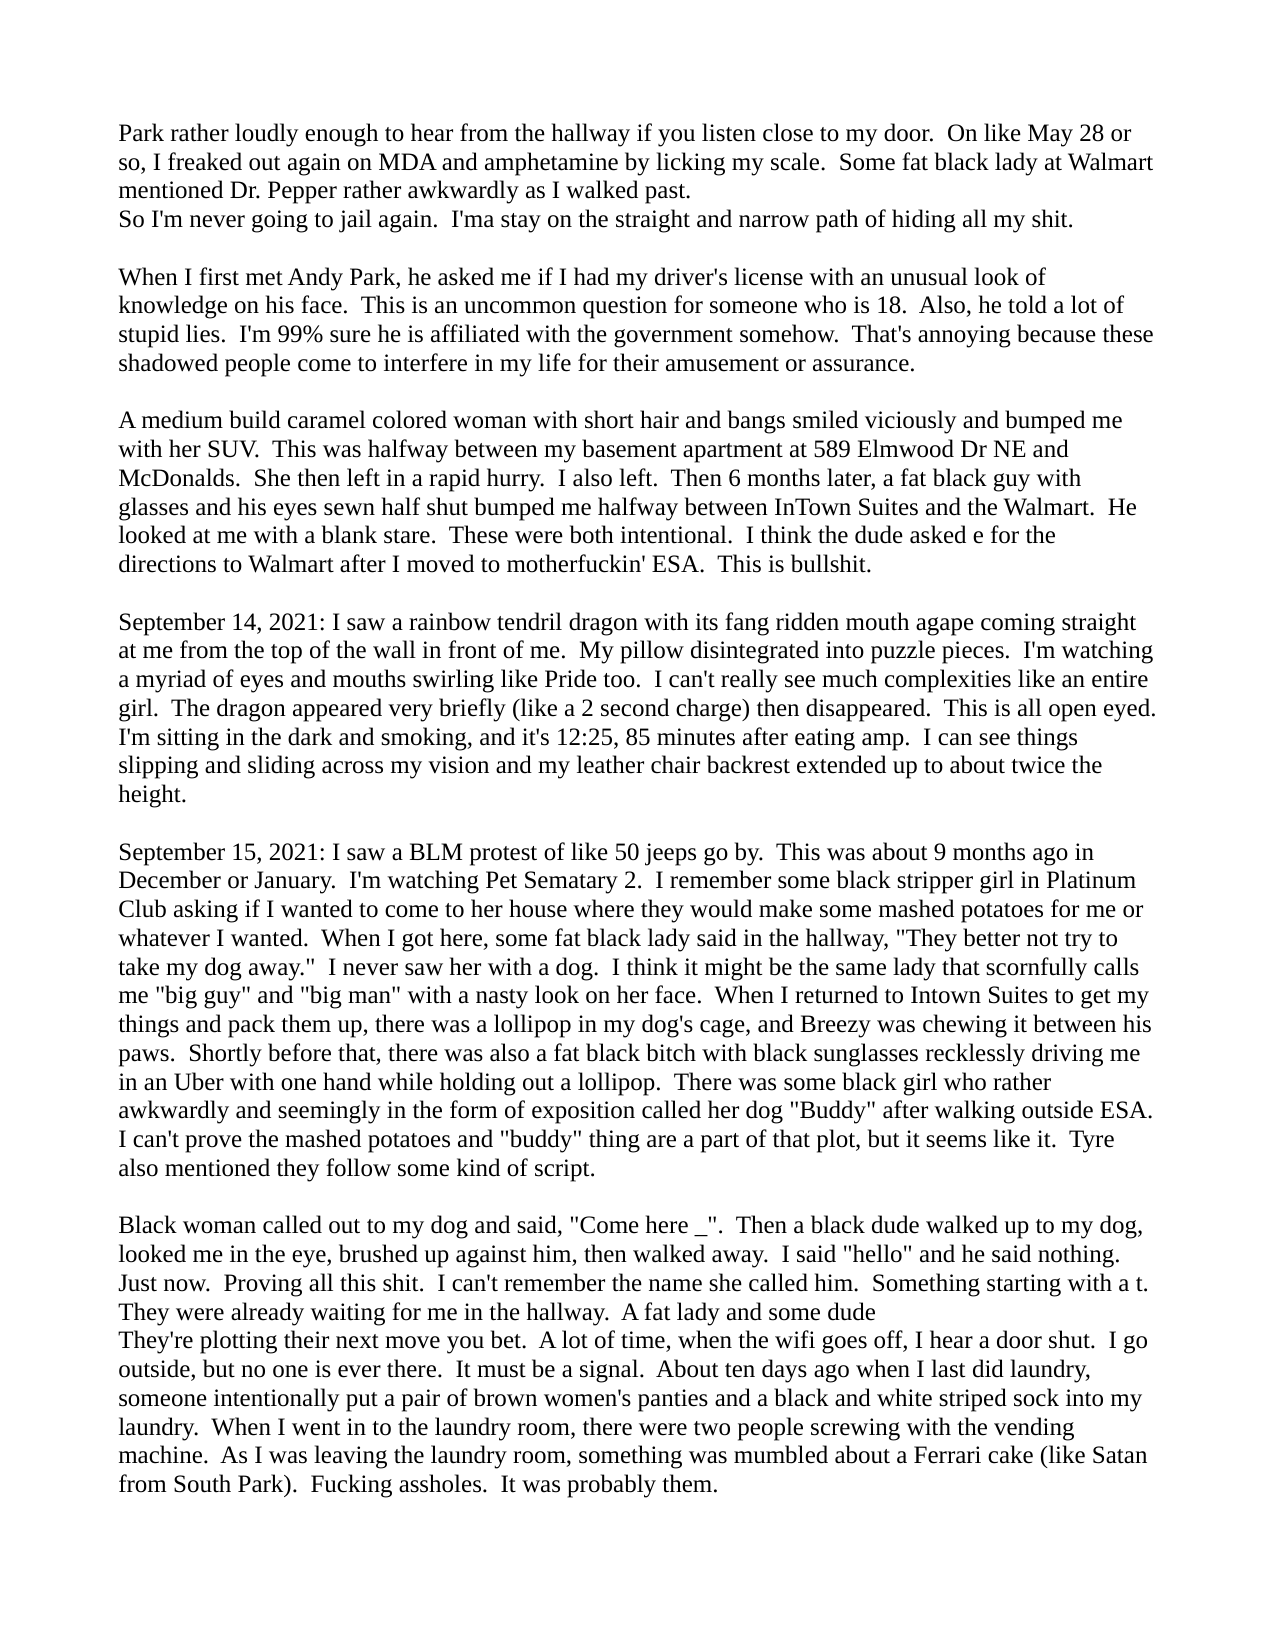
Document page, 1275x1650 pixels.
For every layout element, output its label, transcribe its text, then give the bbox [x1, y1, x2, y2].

text When I first met Andy Park, he asked me if I had my driver's license with an unusual look of knowledge on his face. This is an uncommon question for someone who is 18. Also, he told a lot of stupid lies. I'm 99% sure he is affiliated with the government somehow. That's annoying because these shadowed people come to interfere in my life for their amusement or assurance. [118, 262, 1157, 377]
text So I'm never going to jail again. I'ma stay on the straight and narrow path of hiding all my shit. [118, 204, 1157, 233]
text Park rather loudly enough to hear from the hallway if you listen close to my door. On like May 28 or so, I freaked out again on MDA and amphetamine by licking my scale. Some fat black lady at Walmart mentioned Dr. Pepper rather awkwardly as I walked past. [118, 118, 1157, 204]
text September 15, 2021: I saw a BLM protest of like 50 jeeps go by. This was about 9 months ago in December or January. I'm watching Pet Sematary 2. I remember some black stripper girl in Platinum Club asking if I wanted to come to her house where they would make some mashed potatoes for me or whatever I wanted. When I got here, some fat black lady said in the hallway, "They better not try to take my dog away." I never saw her with a dog. I think it might be the same lady that scornfully calls me "big guy" and "big man" with a nasty look on her face. When I returned to Intown Suites to get my things and pack them up, there was a lollipop in my dog's cage, and Breezy was chewing it between his paws. Shortly before that, there was also a fat black bitch with black sunglasses recklessly driving me in an Uber with one hand while holding out a lollipop. There was some black girl who rather awkwardly and seemingly in the form of exposition called her dog "Buddy" after walking outside ESA. I can't prove the mashed potatoes and "buddy" thing are a part of that plot, but it seems like it. Tyre also mentioned they follow some kind of script. [118, 837, 1157, 1182]
text A medium build caramel colored woman with short hair and bangs smiled viciously and bumped me with her SUV. This was halfway between my basement apartment at 589 Elmwood Dr NE and McDonalds. She then left in a rapid hurry. I also left. Then 6 months later, a fat black guy with glasses and his eyes sewn half shut bumped me halfway between InTown Suites and the Walmart. He looked at me with a blank stare. These were both intentional. I think the dude asked e for the directions to Walmart after I moved to motherfuckin' ESA. This is bullshit. [118, 406, 1157, 578]
text September 14, 2021: I saw a rainbow tendril dragon with its fang ridden mouth agape coming straight at me from the top of the wall in front of me. My pillow disintegrated into puzzle pieces. I'm watching a myriad of eyes and mouths swirling like Pride too. I can't really see much complexities like an entire girl. The dragon appeared very briefly (like a 2 second charge) then disappeared. This is all open eyed. I'm sitting in the dark and smoking, and it's 12:25, 85 minutes after eating amp. I can see things slipping and sliding across my vision and my leather chair backrest extended up to about twice the height. [118, 607, 1157, 808]
text Black woman called out to my dog and said, "Come here _". Then a black dude walked up to my dog, looked me in the eye, brushed up against him, then walked away. I said "hello" and he said nothing. Just now. Proving all this shit. I can't remember the name she called him. Something starting with a t. They were already waiting for me in the hallway. A fat lady and some dude [118, 1211, 1157, 1326]
text They're plotting their next move you bet. A lot of time, when the wifi goes off, I hear a door shut. I go outside, but no one is ever there. It must be a signal. About ten days ago when I last did laundry, someone intentionally put a pair of brown women's panties and a black and white striped sock into my laundry. When I went in to the laundry room, there were two people screwing with the vending machine. As I was leaving the laundry room, something was mumbled about a Ferrari cake (like Satan from South Park). Fucking assholes. It was probably them. [118, 1326, 1157, 1498]
